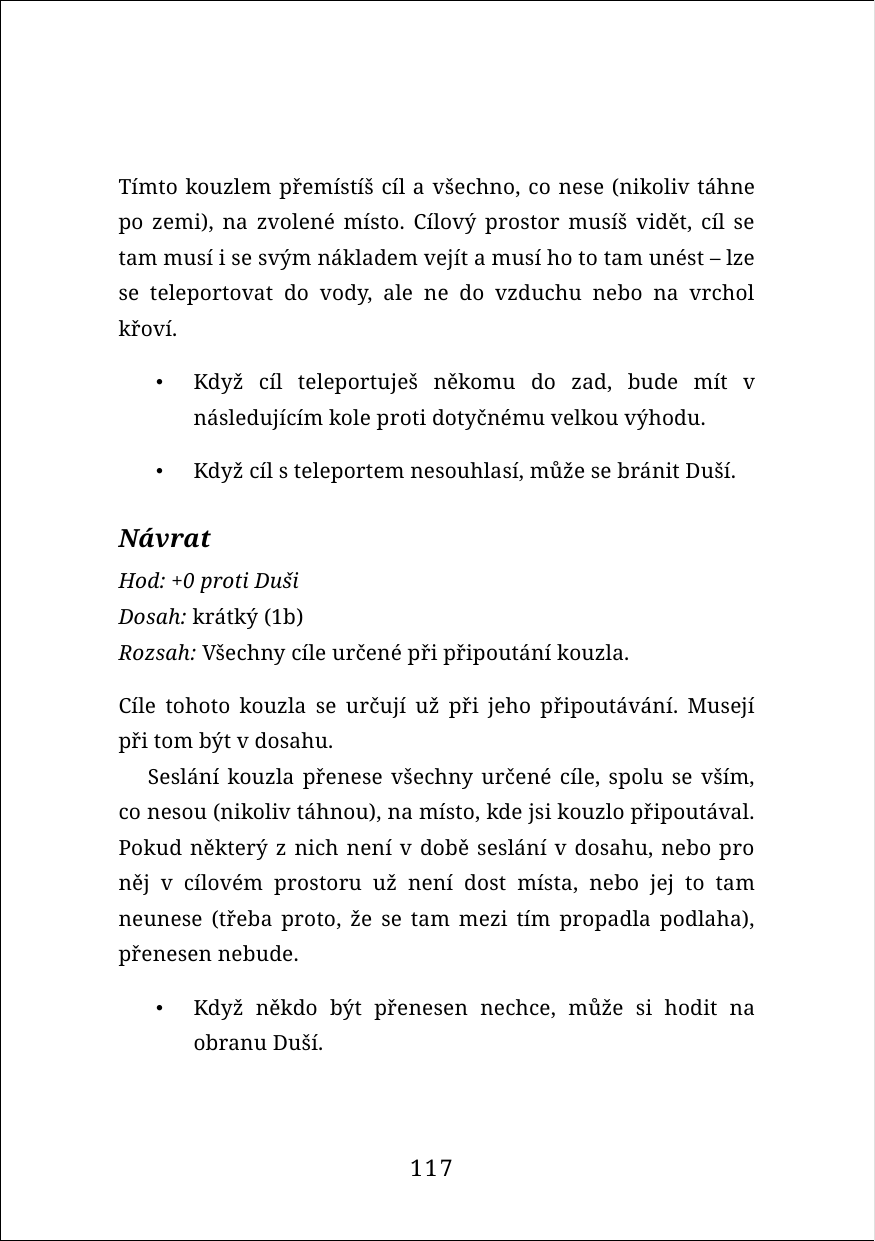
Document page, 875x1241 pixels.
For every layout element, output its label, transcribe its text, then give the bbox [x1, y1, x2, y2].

text Cíle tohoto kouzla se určují už při jeho připoutávání. Musejí při tom být v dosahu. Seslání kouzla přenese všechny určené cíle, spolu se vším, co nesou (nikoliv táhnou), na místo, kde jsi kouzlo připoutával. Pokud některý z nich není v době seslání v dosahu, nebo pro něj v cílovém prostoru už není dost místa, nebo jej to tam neunese (třeba proto, že se tam mezi tím propadla podlaha), přenesen nebude. [118, 691, 756, 968]
list Když cíl s teleportem nesouhlasí, může se bránit Duší. [156, 456, 756, 484]
subtitle Návrat [118, 521, 756, 555]
text Tímto kouzlem přemístíš cíl a všechno, co nese (nikoliv táhne po zemi), na zvolené místo. Cílový prostor musíš vidět, cíl se tam musí i se svým nákladem vejít a musí ho to tam unést – lze se teleportovat do vody, ale ne do vzduchu nebo na vrchol křoví. [118, 172, 756, 342]
list Když někdo být přenesen nechce, může si hodit na obranu Duší. [156, 993, 756, 1057]
list Když cíl teleportuješ někomu do zad, bude mít v následujícím kole proti dotyčnému velkou výhodu. [156, 367, 756, 431]
text Hod: +0 proti Duši Dosah: krátký (1b) Rozsah: Všechny cíle určené při připoutání kouzla. [118, 567, 756, 666]
